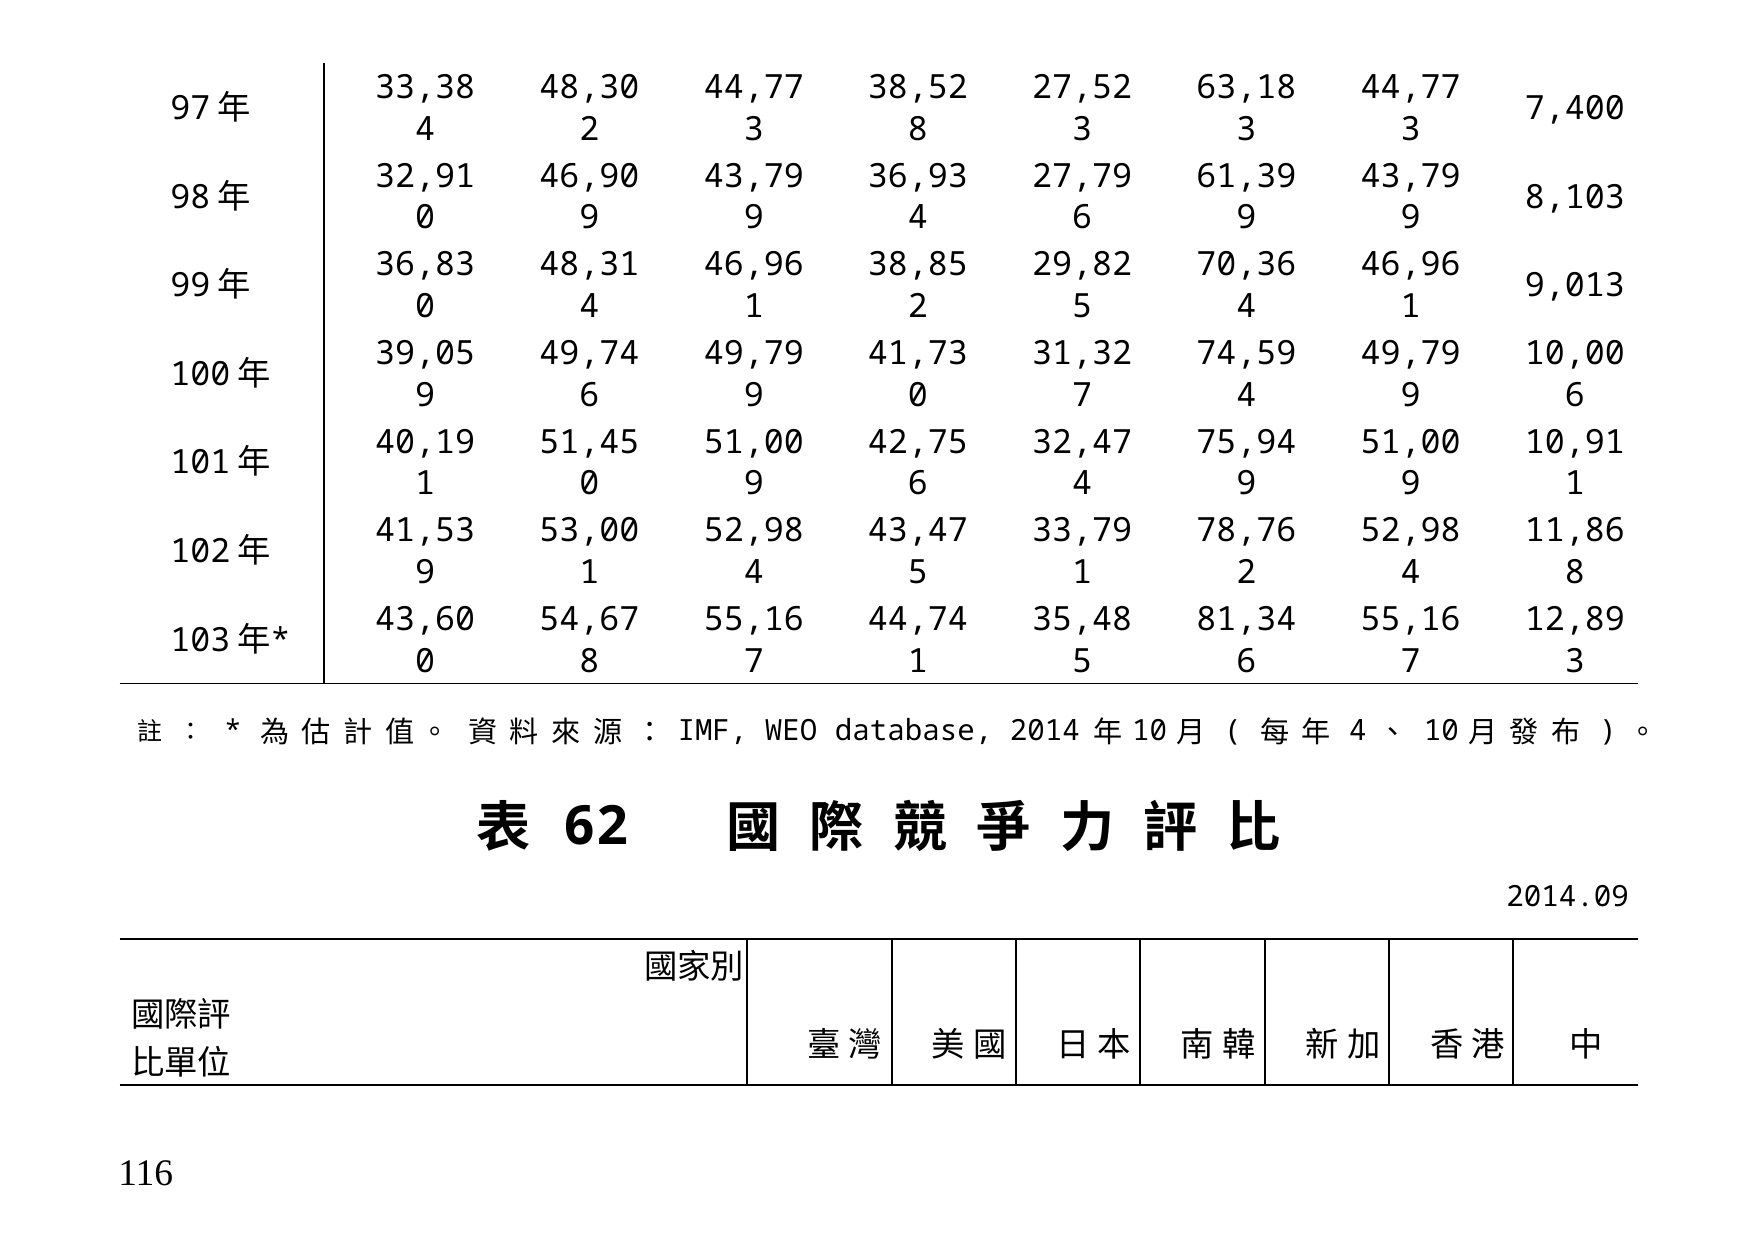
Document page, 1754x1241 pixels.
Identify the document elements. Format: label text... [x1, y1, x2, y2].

table_cell 51,009 [1309, 417, 1473, 506]
table_cell 52,984 [1309, 506, 1473, 594]
table_cell 51,009 [652, 417, 816, 506]
table_cell 42,756 [816, 417, 981, 506]
table_cell 40,191 [325, 417, 488, 506]
table_cell 49,799 [652, 329, 816, 417]
table_cell 38,852 [816, 240, 981, 328]
table_header 南韓 [1141, 940, 1264, 1084]
table_header 新加 [1266, 940, 1388, 1084]
table_cell 44,773 [652, 63, 816, 151]
table_cell 29,825 [981, 240, 1145, 328]
table_header 國家別 國際評 比單位 [120, 940, 746, 1084]
table_cell 46,909 [488, 151, 652, 240]
table_cell 12,893 [1473, 595, 1637, 683]
table_cell 48,302 [488, 63, 652, 151]
table_cell 44,773 [1309, 63, 1473, 151]
text 註：*為估計值。資料來源：IMF, WEO database, 2014年10月(每年4、10月發布)。 [128, 688, 1628, 750]
table_cell 41,730 [816, 329, 981, 417]
table_cell 103年* [120, 595, 323, 683]
table_cell 44,741 [816, 595, 981, 683]
table_cell 55,167 [652, 595, 816, 683]
table_cell 81,346 [1145, 595, 1309, 683]
table_cell 53,001 [488, 506, 652, 594]
table_cell 43,600 [325, 595, 488, 683]
table_header 中 [1514, 940, 1637, 1084]
table_cell 36,830 [325, 240, 488, 328]
table_cell 100年 [120, 329, 323, 417]
table_cell 48,314 [488, 240, 652, 328]
table_cell 11,868 [1473, 506, 1637, 594]
table_cell 74,594 [1145, 329, 1309, 417]
table_cell 102年 [120, 506, 323, 594]
subtitle 表62 國際競爭力評比 [128, 750, 1628, 875]
table_cell 8,103 [1473, 151, 1637, 240]
table_header 臺灣 [748, 940, 891, 1084]
table_cell 98年 [120, 151, 323, 240]
table_cell 54,678 [488, 595, 652, 683]
table_cell 43,799 [652, 151, 816, 240]
table_cell 49,799 [1309, 329, 1473, 417]
table_cell 78,762 [1145, 506, 1309, 594]
table_cell 43,475 [816, 506, 981, 594]
table_cell 101年 [120, 417, 323, 506]
table_cell 33,384 [325, 63, 488, 151]
table_cell 46,961 [1309, 240, 1473, 328]
table_cell 33,791 [981, 506, 1145, 594]
table_cell 10,006 [1473, 329, 1637, 417]
table_cell 61,399 [1145, 151, 1309, 240]
text 2014.09 [128, 875, 1628, 915]
table_cell 63,183 [1145, 63, 1309, 151]
table_cell 70,364 [1145, 240, 1309, 328]
table_cell 35,485 [981, 595, 1145, 683]
table_cell 99年 [120, 240, 323, 328]
table_cell 32,910 [325, 151, 488, 240]
table_cell 10,911 [1473, 417, 1637, 506]
table_cell 38,528 [816, 63, 981, 151]
table_cell 52,984 [652, 506, 816, 594]
table_cell 75,949 [1145, 417, 1309, 506]
table_cell 41,539 [325, 506, 488, 594]
table_cell 7,400 [1473, 63, 1637, 151]
table_cell 43,799 [1309, 151, 1473, 240]
table_cell 27,523 [981, 63, 1145, 151]
table_header 美國 [893, 940, 1015, 1084]
table_cell 49,746 [488, 329, 652, 417]
table_cell 39,059 [325, 329, 488, 417]
table_cell 46,961 [652, 240, 816, 328]
table_header 香港 [1390, 940, 1512, 1084]
table_header 日本 [1017, 940, 1139, 1084]
table_cell 55,167 [1309, 595, 1473, 683]
table_cell 32,474 [981, 417, 1145, 506]
table_cell 31,327 [981, 329, 1145, 417]
table_cell 36,934 [816, 151, 981, 240]
table_cell 27,796 [981, 151, 1145, 240]
table_cell 97年 [120, 63, 323, 151]
table_cell 9,013 [1473, 240, 1637, 328]
table_cell 51,450 [488, 417, 652, 506]
